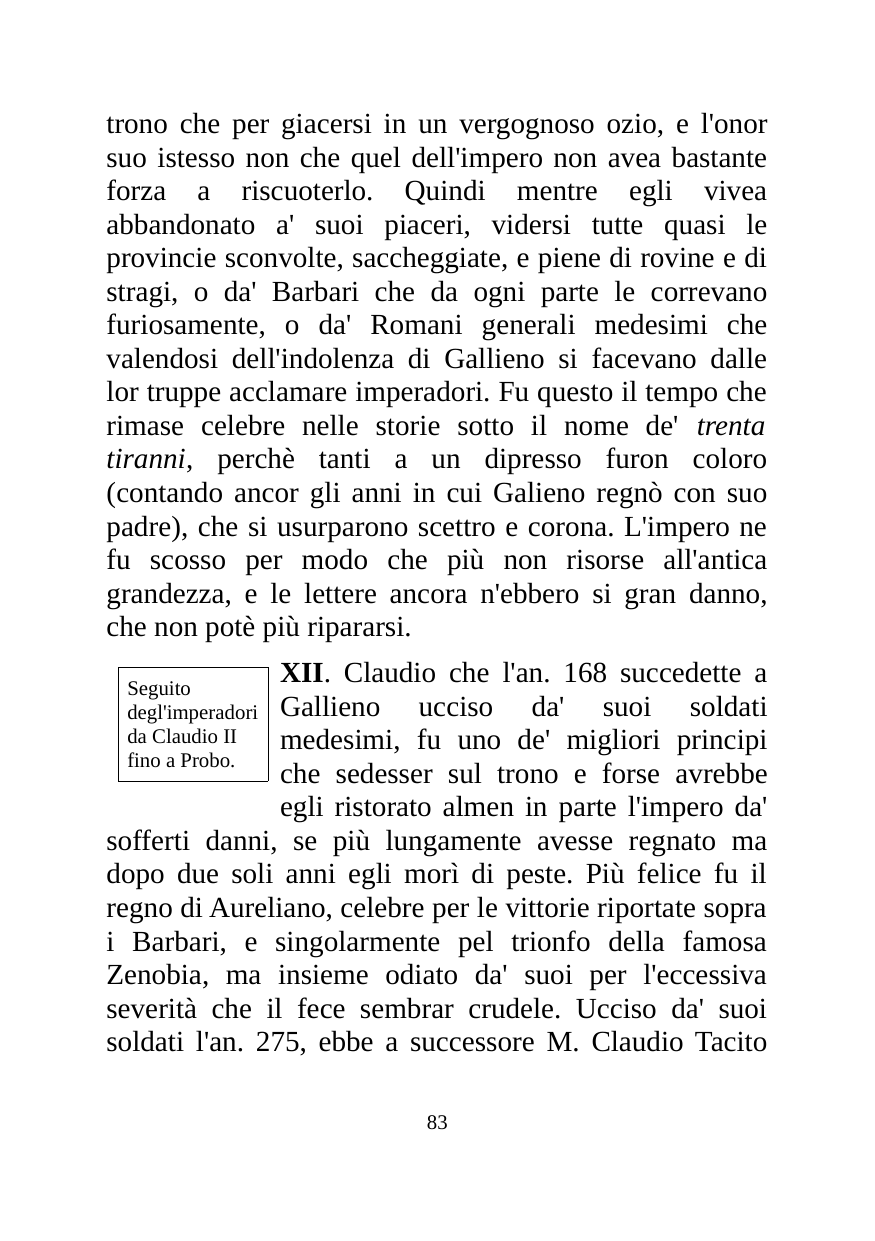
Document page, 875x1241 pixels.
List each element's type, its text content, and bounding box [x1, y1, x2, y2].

text trono che per giacersi in un vergognoso ozio, e l'onor suo istesso non che quel dell'impero non avea bastante forza a riscuoterlo. Quindi mentre egli vivea abbandonato a' suoi piaceri, vidersi tutte quasi le provincie sconvolte, saccheggiate, e piene di rovine e di stragi, o da' Barbari che da ogni parte le correvano furiosamente, o da' Romani generali medesimi che valendosi dell'indolenza di Gallieno si facevano dalle lor truppe acclamare imperadori. Fu questo il tempo che rimase celebre nelle storie sotto il nome de' trenta tiranni, perchè tanti a un dipresso furon coloro (contando ancor gli anni in cui Galieno regnò con suo padre), che si usurparono scettro e corona. L'impero ne fu scosso per modo che più non risorse all'antica grandezza, e le lettere ancora n'ebbero si gran danno, che non potè più ripararsi. [106, 106, 768, 643]
text XII. Claudio che l'an. 168 succedette a Gallieno ucciso da' suoi soldati medesimi, fu uno de' migliori principi che sedesser sul trono e forse avrebbe egli ristorato almen in parte l'impero da' sofferti danni, se più lungamente avesse regnato ma dopo due soli anni egli morì di peste. Più felice fu il regno di Aureliano, celebre per le vittorie riportate sopra i Barbari, e singolarmente pel trionfo della famosa Zenobia, ma insieme odiato da' suoi per l'eccessiva severità che il fece sembrar crudele. Ucciso da' suoi soldati l'an. 275, ebbe a successore M. Claudio Tacito [106, 655, 768, 1058]
text Seguito degl'imperadori da Claudio II fino a Probo. [127, 676, 259, 772]
